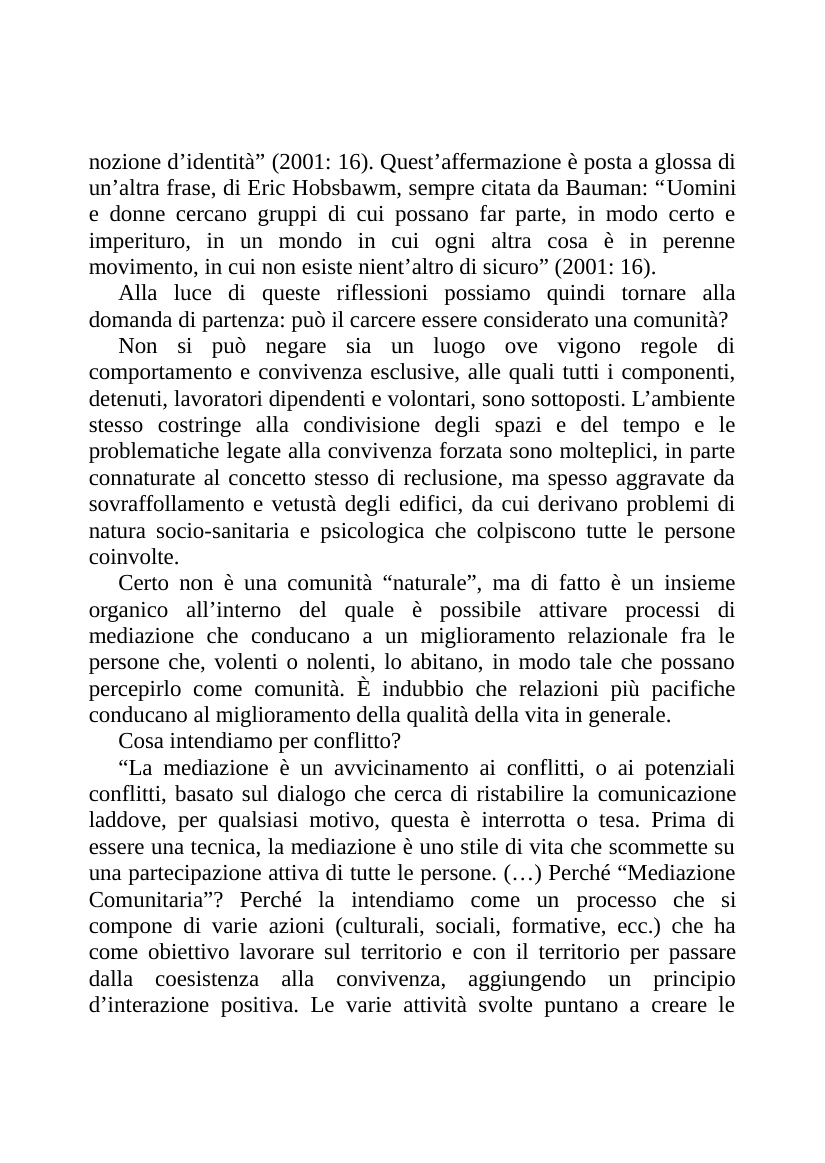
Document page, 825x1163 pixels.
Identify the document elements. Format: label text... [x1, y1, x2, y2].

text Non si può negare sia un luogo ove vigono regole di comportamento e convivenza esclusive, alle quali tutti i componenti, detenuti, lavoratori dipendenti e volontari, sono sottoposti. L’ambiente stesso costringe alla condivisione degli spazi e del tempo e le problematiche legate alla convivenza forzata sono molteplici, in parte connaturate al concetto stesso di reclusione, ma spesso aggravate da sovraffollamento e vetustà degli edifici, da cui derivano problemi di natura socio-sanitaria e psicologica che colpiscono tutte le persone coinvolte. [88, 332, 736, 569]
text Certo non è una comunità “naturale”, ma di fatto è un insieme organico all’interno del quale è possibile attivare processi di mediazione che conducano a un miglioramento relazionale fra le persone che, volenti o nolenti, lo abitano, in modo tale che possano percepirlo come comunità. È indubbio che relazioni più pacifiche conducano al miglioramento della qualità della vita in generale. [88, 569, 736, 727]
text “La mediazione è un avvicinamento ai conflitti, o ai potenziali conflitti, basato sul dialogo che cerca di ristabilire la comunicazione laddove, per qualsiasi motivo, questa è interrotta o tesa. Prima di essere una tecnica, la mediazione è uno stile di vita che scommette su una partecipazione attiva di tutte le persone. (…) Perché “Mediazione Comunitaria”? Perché la intendiamo come un processo che si compone di varie azioni (culturali, sociali, formative, ecc.) che ha come obiettivo lavorare sul territorio e con il territorio per passare dalla coesistenza alla convivenza, aggiungendo un principio d’interazione positiva. Le varie attività svolte puntano a creare le [88, 754, 736, 1017]
text nozione d’identità” (2001: 16). Quest’affermazione è posta a glossa di un’altra frase, di Eric Hobsbawm, sempre citata da Bauman: “Uomini e donne cercano gruppi di cui possano far parte, in modo certo e imperituro, in un mondo in cui ogni altra cosa è in perenne movimento, in cui non esiste nient’altro di sicuro” (2001: 16). [88, 148, 736, 279]
text Alla luce di queste riflessioni possiamo quindi tornare alla domanda di partenza: può il carcere essere considerato una comunità? [88, 279, 736, 332]
text Cosa intendiamo per conflitto? [88, 727, 736, 754]
